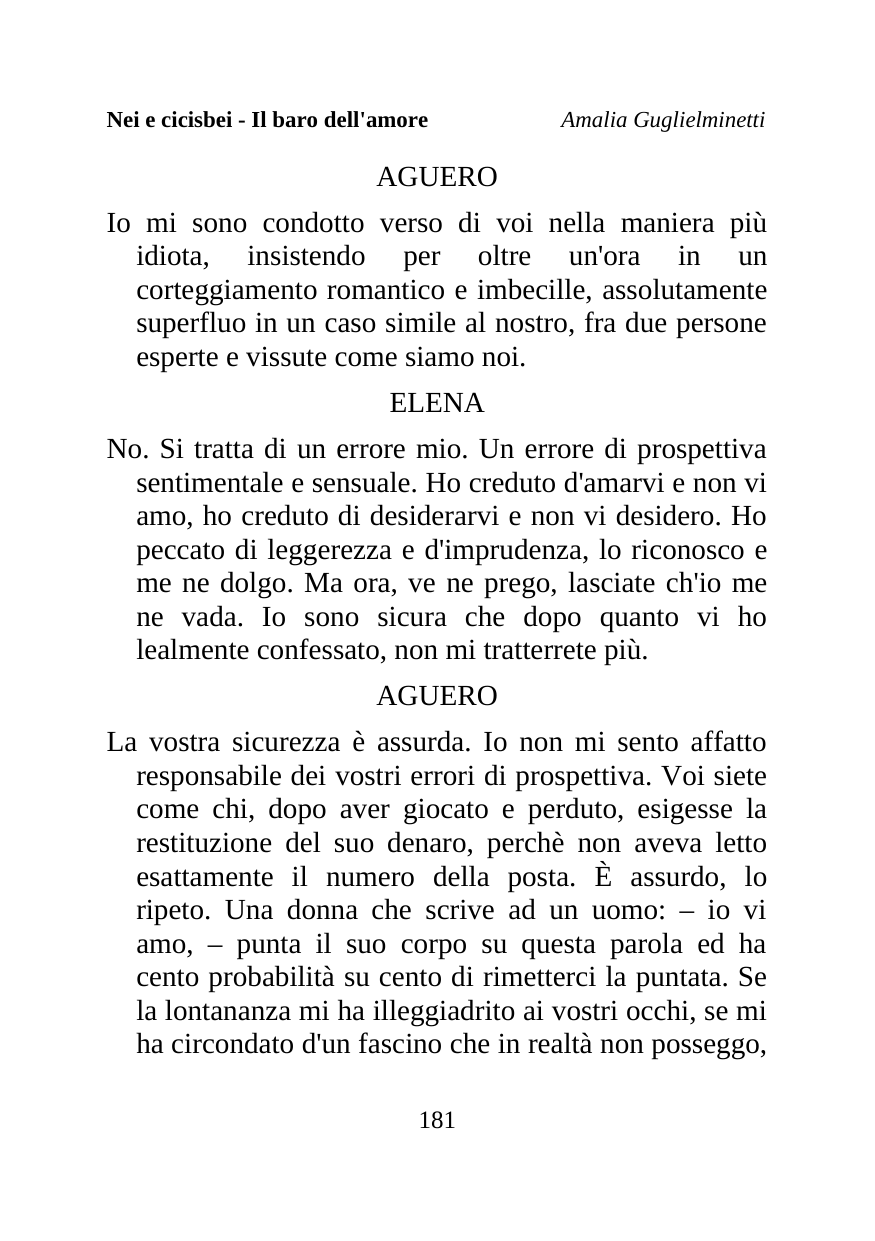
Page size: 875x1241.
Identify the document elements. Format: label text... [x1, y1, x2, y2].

text AGUERO [106, 159, 768, 192]
text AGUERO [106, 678, 768, 712]
text Io mi sono condotto verso di voi nella maniera più idiota, insistendo per oltre un'ora in un corteggiamento romantico e imbecille, assolutamente superfluo in un caso simile al nostro, fra due persone esperte e vissute come siamo noi. [106, 205, 768, 373]
text No. Si tratta di un errore mio. Un errore di prospettiva sentimentale e sensuale. Ho creduto d'amarvi e non vi amo, ho creduto di desiderarvi e non vi desidero. Ho peccato di leggerezza e d'imprudenza, lo riconosco e me ne dolgo. Ma ora, ve ne prego, lasciate ch'io me ne vada. Io sono sicura che dopo quanto vi ho lealmente confessato, non mi tratterrete più. [106, 431, 768, 666]
text La vostra sicurezza è assurda. Io non mi sento affatto responsabile dei vostri errori di prospettiva. Voi siete come chi, dopo aver giocato e perduto, esigesse la restituzione del suo denaro, perchè non aveva letto esattamente il numero della posta. È assurdo, lo ripeto. Una donna che scrive ad un uomo: – io vi amo, – punta il suo corpo su questa parola ed ha cento probabilità su cento di rimetterci la puntata. Se la lontananza mi ha illeggiadrito ai vostri occhi, se mi ha circondato d'un fascino che in realtà non posseggo, [106, 724, 768, 1060]
text ELENA [106, 385, 768, 419]
